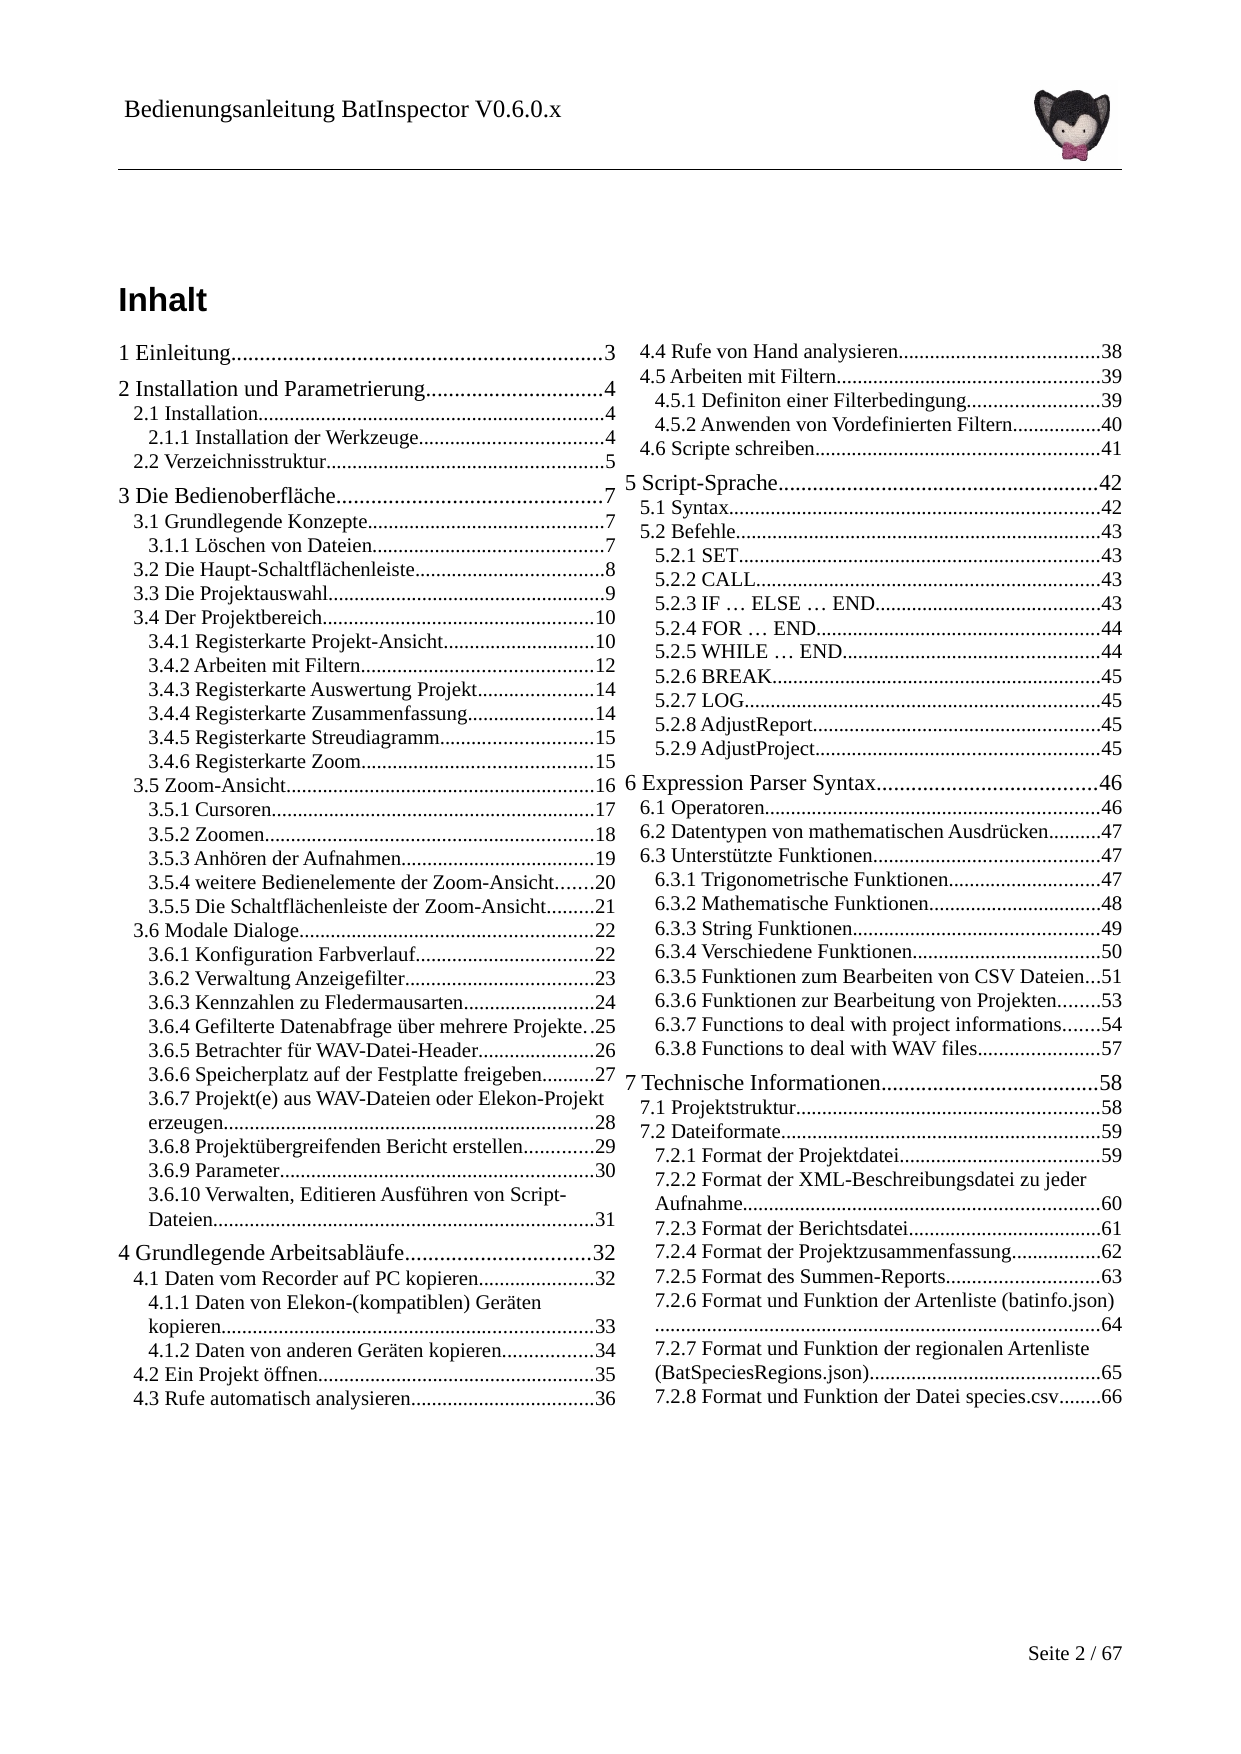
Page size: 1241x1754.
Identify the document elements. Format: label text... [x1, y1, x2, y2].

text 6.3.6 Funktionen zur Bearbeitung von Projekten 53 [654, 988, 1122, 1012]
text 7.2.4 Format der Projektzusammenfassung 62 [654, 1239, 1122, 1263]
text 3.6.8 Projektübergreifenden Bericht erstellen 29 [148, 1134, 616, 1158]
text 7.2.1 Format der Projektdatei 59 [654, 1143, 1122, 1167]
text 3.6.3 Kennzahlen zu Fledermausarten 24 [148, 990, 616, 1014]
text 5.2.4 FOR … END 44 [654, 615, 1122, 639]
text 5.2 Befehle 43 [639, 519, 1122, 543]
text 2.2 Verzeichnisstruktur 5 [133, 449, 616, 473]
text 3.6.4 Gefilterte Datenabfrage über mehrere Projekte 25 [148, 1014, 616, 1038]
text 4.1.1 Daten von Elekon-(kompatiblen) Geräten kopieren 33 [148, 1290, 616, 1338]
text 7.2.2 Format der XML-Beschreibungsdatei zu jeder Aufnahme 60 [654, 1167, 1122, 1215]
text 6.3.2 Mathematische Funktionen 48 [654, 891, 1122, 915]
text 5.1 Syntax 42 [639, 495, 1122, 519]
text 3.4 Der Projektbereich 10 [133, 605, 616, 629]
text 3.5.2 Zoomen 18 [148, 821, 616, 846]
text 6.3.7 Functions to deal with project informations 54 [654, 1012, 1122, 1036]
text 3.4.6 Registerkarte Zoom 15 [148, 749, 616, 773]
text 3.6 Modale Dialoge 22 [133, 918, 616, 942]
text 5.2.1 SET 43 [654, 543, 1122, 567]
text 3.5.3 Anhören der Aufnahmen 19 [148, 846, 616, 869]
text 3.6.10 Verwalten, Editieren Ausführen von Script-Dateien 31 [148, 1182, 616, 1231]
text 3.6.6 Speicherplatz auf der Festplatte freigeben 27 [148, 1062, 616, 1086]
text 4.5.1 Definiton einer Filterbedingung 39 [654, 388, 1122, 412]
text 3.6.5 Betrachter für WAV-Datei-Header 26 [148, 1038, 616, 1062]
text 3.6.2 Verwaltung Anzeigefilter 23 [148, 966, 616, 990]
picture [1030, 80, 1119, 169]
text 7.2.5 Format des Summen-Reports 63 [654, 1263, 1122, 1288]
text 6.3.5 Funktionen zum Bearbeiten von CSV Dateien 51 [654, 963, 1122, 988]
text 5.2.7 LOG 45 [654, 688, 1122, 712]
text 5.2.8 AdjustReport 45 [654, 712, 1122, 736]
text 6.3.1 Trigonometrische Funktionen 47 [654, 867, 1122, 891]
text 6 Expression Parser Syntax 46 [624, 769, 1122, 795]
text 6.3.3 String Funktionen 49 [654, 915, 1122, 939]
text 7.2.6 Format und Funktion der Artenliste (batinfo.json) 64 [654, 1288, 1122, 1336]
text 3.1 Grundlegende Konzepte 7 [133, 509, 616, 533]
text 3.6.7 Projekt(e) aus WAV-Dateien oder Elekon-Projekt erzeugen 28 [148, 1086, 616, 1134]
text 1 Einleitung 3 [118, 339, 616, 366]
text 4.1.2 Daten von anderen Geräten kopieren 34 [148, 1338, 616, 1362]
text 5.2.6 BREAK 45 [654, 663, 1122, 688]
text 4.4 Rufe von Hand analysieren 38 [639, 339, 1122, 363]
text 3.6.1 Konfiguration Farbverlauf 22 [148, 942, 616, 966]
text 3.5 Zoom-Ansicht 16 [133, 773, 616, 797]
text 2 Installation und Parametrierung 4 [118, 375, 616, 401]
text 2.1.1 Installation der Werkzeuge 4 [148, 425, 616, 449]
text 3.4.2 Arbeiten mit Filtern 12 [148, 653, 616, 677]
text 7 Technische Informationen 58 [624, 1069, 1122, 1095]
text 3.5.5 Die Schaltflächenleiste der Zoom-Ansicht 21 [148, 894, 616, 918]
text 4.3 Rufe automatisch analysieren 36 [133, 1386, 616, 1410]
text 6.2 Datentypen von mathematischen Ausdrücken 47 [639, 819, 1122, 843]
text 3.4.1 Registerkarte Projekt-Ansicht 10 [148, 629, 616, 653]
text 7.2.3 Format der Berichtsdatei 61 [654, 1215, 1122, 1239]
text 3.1.1 Löschen von Dateien 7 [148, 533, 616, 557]
text 5 Script-Sprache 42 [624, 469, 1122, 495]
text 7.2 Dateiformate 59 [639, 1119, 1122, 1143]
text 4.5 Arbeiten mit Filtern 39 [639, 363, 1122, 388]
text 3.4.5 Registerkarte Streudiagramm 15 [148, 725, 616, 749]
text 7.1 Projektstruktur 58 [639, 1095, 1122, 1119]
text 4.2 Ein Projekt öffnen 35 [133, 1362, 616, 1386]
text 6.3.4 Verschiedene Funktionen 50 [654, 939, 1122, 963]
text 4 Grundlegende Arbeitsabläufe 32 [118, 1239, 616, 1266]
text 6.3 Unterstützte Funktionen 47 [639, 843, 1122, 867]
text 3.3 Die Projektauswahl 9 [133, 581, 616, 605]
text 4.6 Scripte schreiben 41 [639, 436, 1122, 460]
text 3.4.3 Registerkarte Auswertung Projekt 14 [148, 677, 616, 701]
text 3.4.4 Registerkarte Zusammenfassung 14 [148, 701, 616, 725]
text 5.2.2 CALL 43 [654, 567, 1122, 591]
subtitle Inhalt [118, 279, 1122, 318]
text 6.1 Operatoren 46 [639, 795, 1122, 819]
text 4.5.2 Anwenden von Vordefinierten Filtern 40 [654, 412, 1122, 436]
text 3.2 Die Haupt-Schaltflächenleiste 8 [133, 557, 616, 581]
text 5.2.5 WHILE … END 44 [654, 639, 1122, 663]
text 7.2.7 Format und Funktion der regionalen Artenliste (BatSpeciesRegions.json) 65 [654, 1336, 1122, 1384]
text 2.1 Installation 4 [133, 401, 616, 425]
text 3 Die Bedienoberfläche 7 [118, 482, 616, 509]
text 6.3.8 Functions to deal with WAV files 57 [654, 1036, 1122, 1060]
text 7.2.8 Format und Funktion der Datei species.csv 66 [654, 1384, 1122, 1408]
text 3.6.9 Parameter 30 [148, 1158, 616, 1182]
text 3.5.1 Cursoren 17 [148, 797, 616, 821]
text 3.5.4 weitere Bedienelemente der Zoom-Ansicht 20 [148, 869, 616, 894]
text 5.2.9 AdjustProject 45 [654, 736, 1122, 760]
text 5.2.3 IF … ELSE … END 43 [654, 591, 1122, 615]
text 4.1 Daten vom Recorder auf PC kopieren 32 [133, 1266, 616, 1290]
